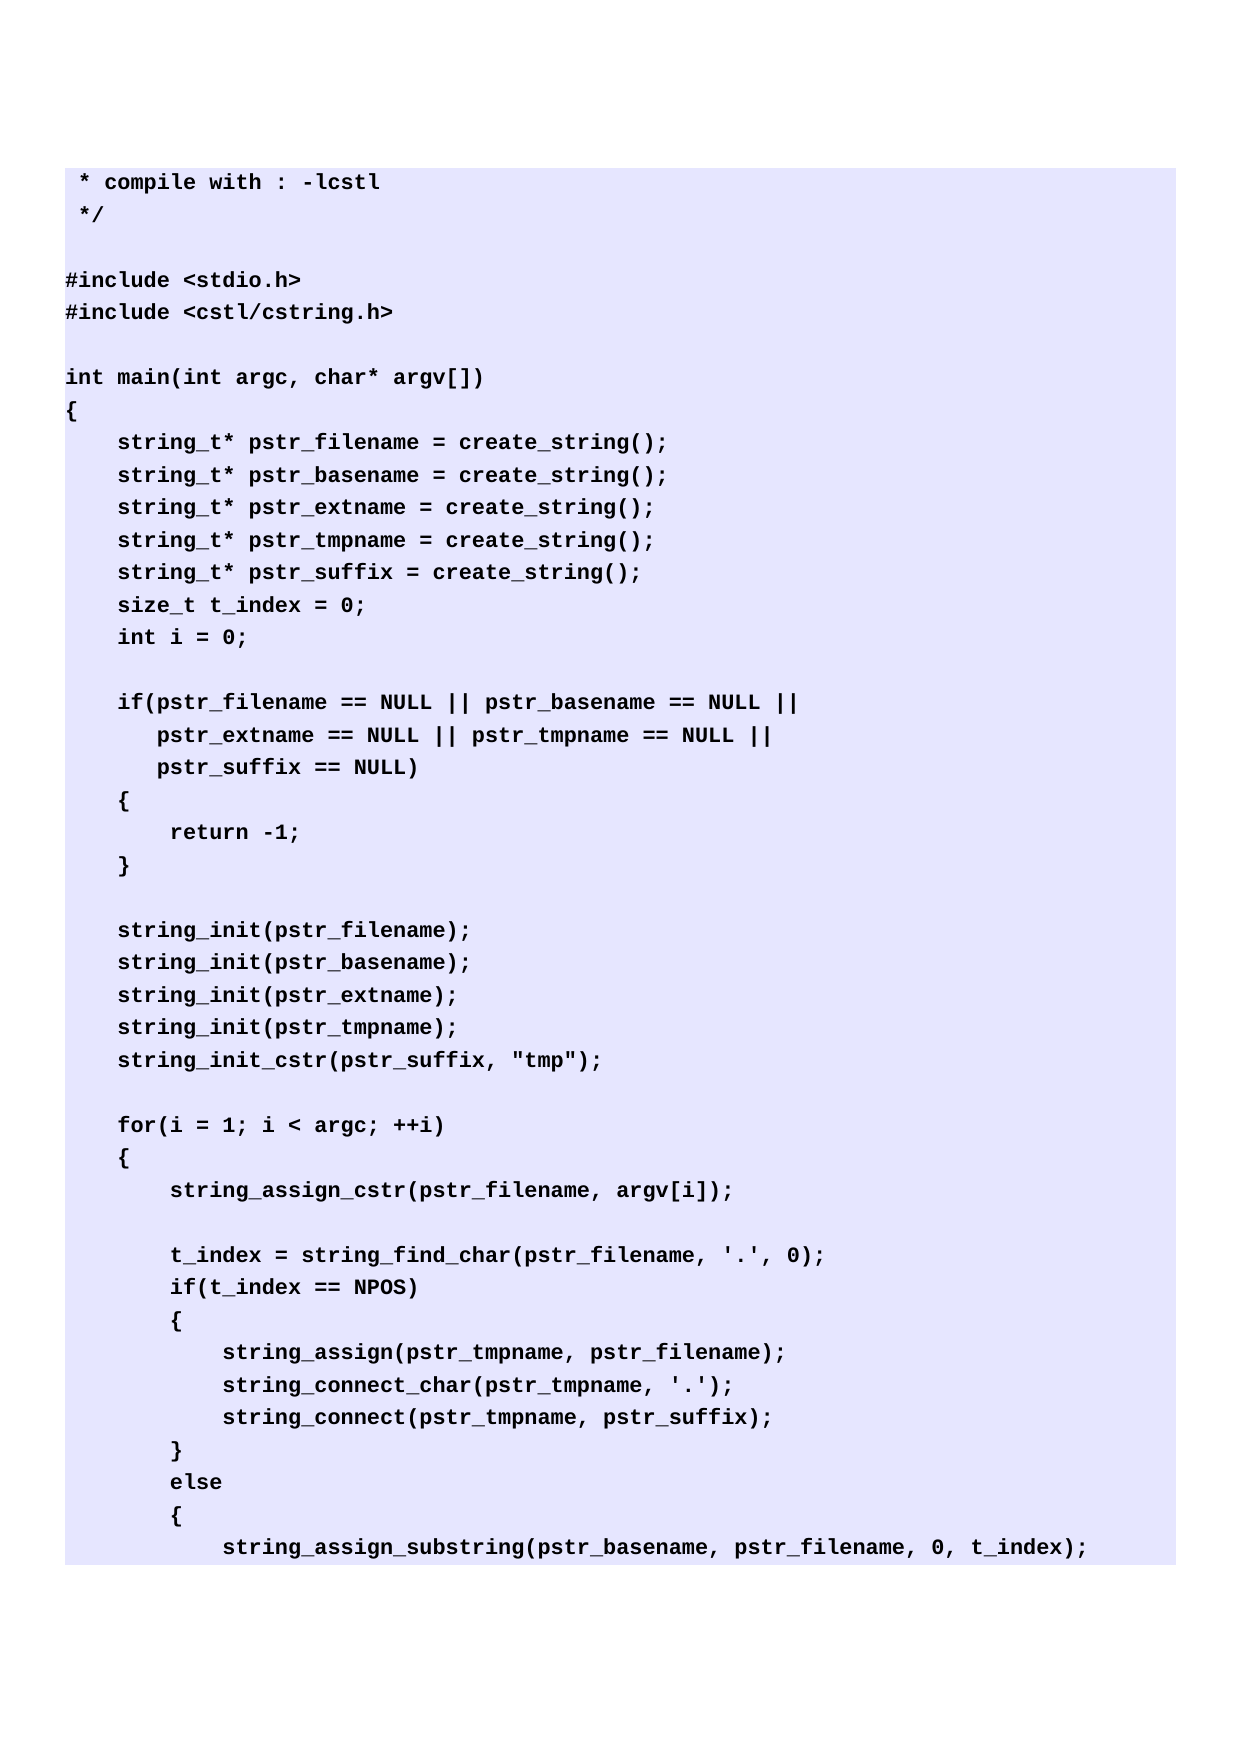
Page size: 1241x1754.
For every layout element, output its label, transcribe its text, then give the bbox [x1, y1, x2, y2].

table_header * compile with : -lcstl */ #include <stdio.h> #include <cstl/cstring.h> int main(int argc, char* argv[]) { string_t* pstr_filename = create_string(); string_t* pstr_basename = create_string(); string_t* pstr_extname = create_string(); string_t* pstr_tmpname = create_string(); string_t* pstr_suffix = create_string(); size_t t_index = 0; int i = 0; if(pstr_filename == NULL || pstr_basename == NULL || pstr_extname == NULL || pstr_tmpname == NULL || pstr_suffix == NULL) { return -1; } string_init(pstr_filename); string_init(pstr_basename); string_init(pstr_extname); string_init(pstr_tmpname); string_init_cstr(pstr_suffix, "tmp"); for(i = 1; i < argc; ++i) { string_assign_cstr(pstr_filename, argv[i]); t_index = string_find_char(pstr_filename, '.', 0); if(t_index == NPOS) { string_assign(pstr_tmpname, pstr_filename); string_connect_char(pstr_tmpname, '.'); string_connect(pstr_tmpname, pstr_suffix); } else { string_assign_substring(pstr_basename, pstr_filename, 0, t_index); [60, 163, 1181, 1571]
